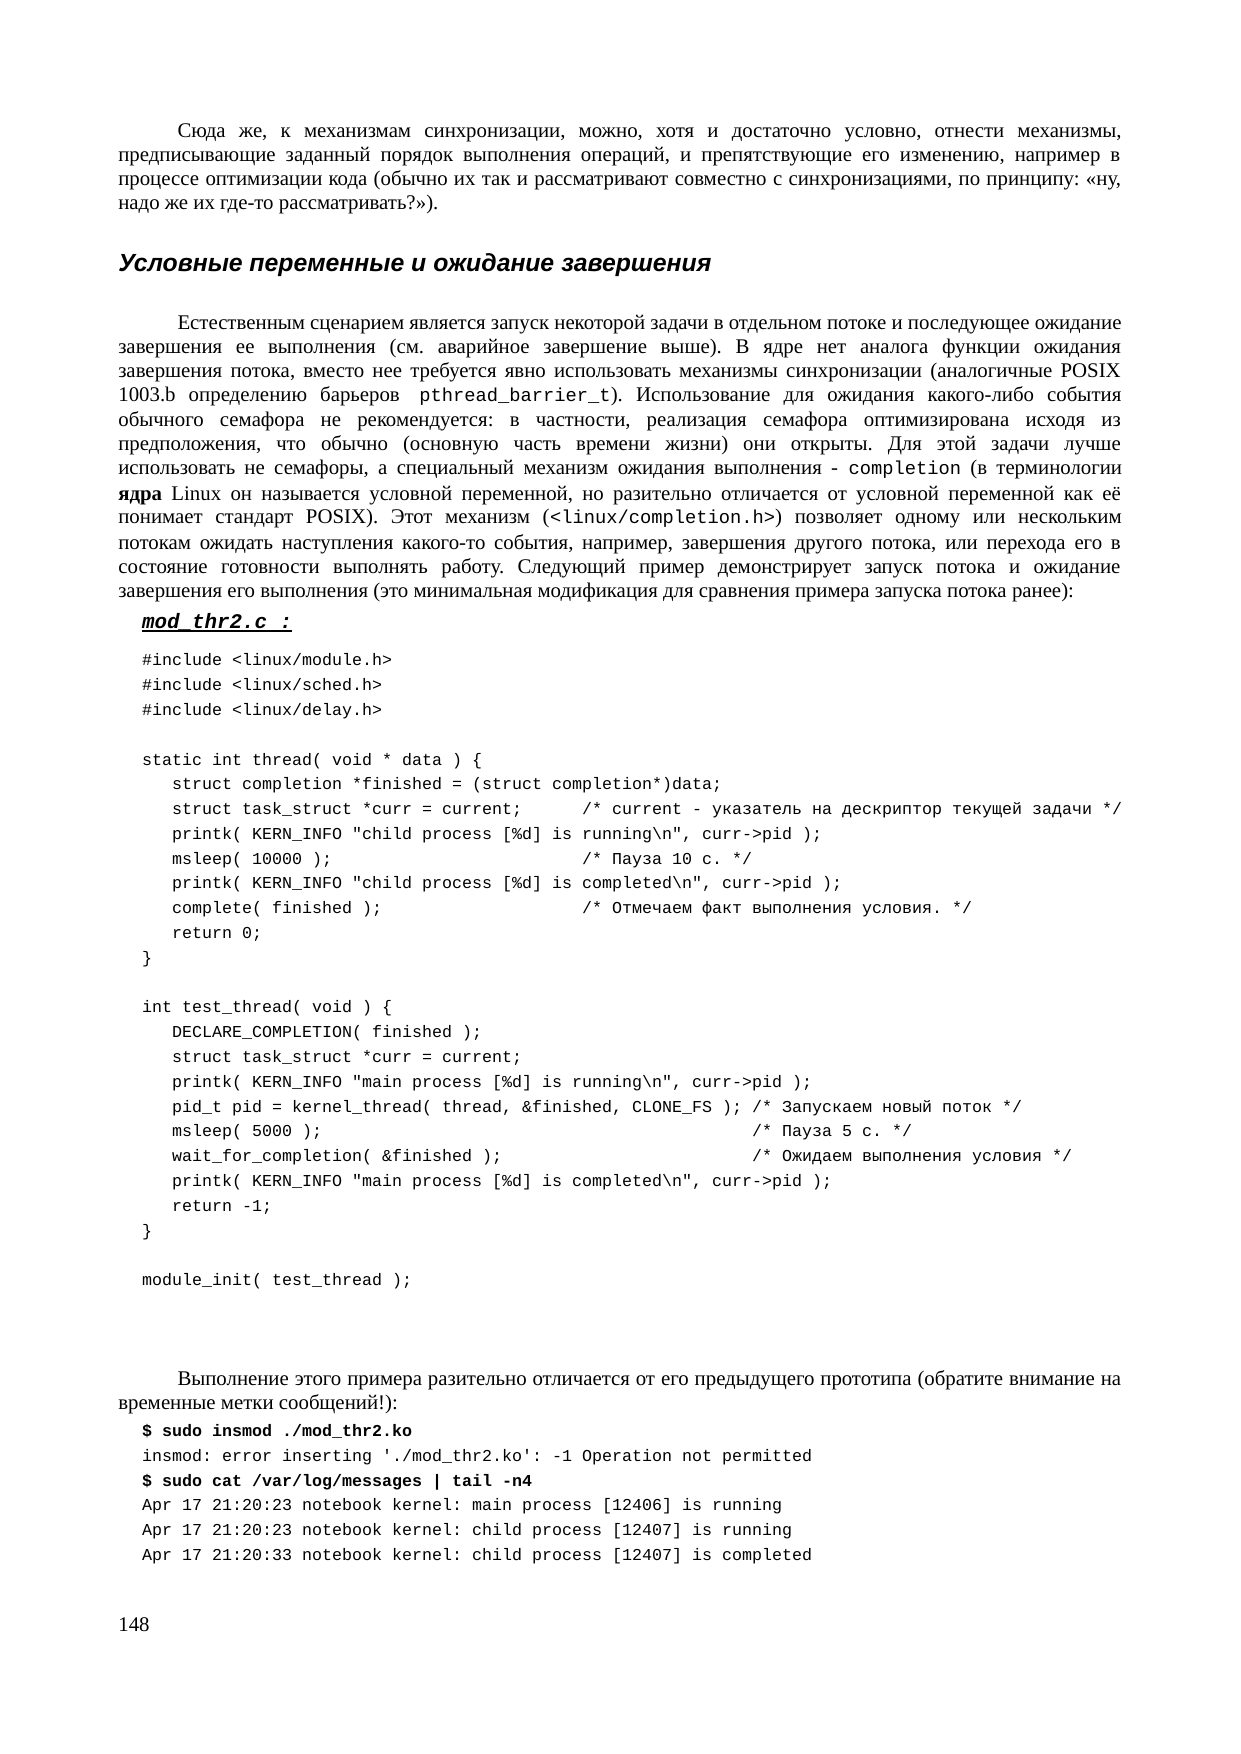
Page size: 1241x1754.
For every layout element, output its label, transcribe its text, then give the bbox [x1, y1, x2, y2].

text #include <linux/delay.h> [142, 702, 1122, 720]
text Apr 17 21:20:23 notebook kernel: main process [12406] is running [142, 1497, 1122, 1516]
text $ sudo cat /var/log/messages | tail -n4 [142, 1472, 1122, 1491]
text #include <linux/module.h> [142, 652, 1122, 671]
text static int thread( void * data ) { [142, 751, 1122, 770]
subtitle Условные переменные и ожидание завершения [118, 248, 1122, 277]
text complete( finished ); /* Отмечаем факт выполнения условия. */ [142, 900, 1122, 919]
text printk( KERN_INFO "child process [%d] is completed\n", curr->pid ); [142, 875, 1122, 894]
text Apr 17 21:20:23 notebook kernel: child process [12407] is running [142, 1522, 1122, 1541]
text struct task_struct *curr = current; /* current - указатель на дескриптор текущей задачи */ [142, 801, 1122, 819]
text Естественным сценарием является запуск некоторой задачи в отдельном потоке и последующее ожидание завершения ее выполнения (см. аварийное завершение выше). В ядре нет аналога функции ожидания завершения потока, вместо нее требуется явно использовать механизмы синхронизации (аналогичные POSIX 1003.b определению барьеров pthread_barrier_t). Использование для ожидания какого-либо события обычного семафора не рекомендуется: в частности, реализация семафора оптимизирована исходя из предположения, что обычно (основную часть времени жизни) они открыты. Для этой задачи лучше использовать не семафоры, а специальный механизм ожидания выполнения - completion (в терминологии ядра Linux он называется условной переменной, но разительно отличается от условной переменной как её понимает стандарт POSIX). Этот механизм (<linux/completion.h>) позволяет одному или нескольким потокам ожидать наступления какого-то события, например, завершения другого потока, или перехода его в состояние готовности выполнять работу. Следующий пример демонстрирует запуск потока и ожидание завершения его выполнения (это минимальная модификация для сравнения примера запуска потока ранее): [118, 310, 1122, 602]
text printk( KERN_INFO "main process [%d] is running\n", curr->pid ); [142, 1073, 1122, 1092]
text msleep( 5000 ); /* Пауза 5 с. */ [142, 1123, 1122, 1142]
text Сюда же, к механизмам синхронизации, можно, хотя и достаточно условно, отнести механизмы, предписывающие заданный порядок выполнения операций, и препятствующие его изменению, например в процессе оптимизации кода (обычно их так и рассматривают совместно с синхронизациями, по принципу: «ну, надо же их где-то рассматривать?»). [118, 118, 1122, 214]
text pid_t pid = kernel_thread( thread, &finished, CLONE_FS ); /* Запускаем новый поток */ [142, 1098, 1122, 1117]
text return -1; [142, 1197, 1122, 1216]
text } [142, 949, 1122, 968]
text msleep( 10000 ); /* Пауза 10 с. */ [142, 850, 1122, 869]
text $ sudo insmod ./mod_thr2.ko [142, 1422, 1122, 1441]
text DECLARE_COMPLETION( finished ); [142, 1024, 1122, 1043]
text int test_thread( void ) { [142, 999, 1122, 1018]
text return 0; [142, 925, 1122, 943]
text module_init( test_thread ); [142, 1272, 1122, 1291]
text printk( KERN_INFO "child process [%d] is running\n", curr->pid ); [142, 826, 1122, 844]
text wait_for_completion( &finished ); /* Ожидаем выполнения условия */ [142, 1148, 1122, 1167]
text insmod: error inserting './mod_thr2.ko': -1 Operation not permitted [142, 1447, 1122, 1466]
text Выполнение этого примера разительно отличается от его предыдущего прототипа (обратите внимание на временные метки сообщений!): [118, 1366, 1122, 1414]
text } [142, 1222, 1122, 1241]
text struct task_struct *curr = current; [142, 1049, 1122, 1067]
text mod_thr2.c : [142, 611, 1122, 634]
text printk( KERN_INFO "main process [%d] is completed\n", curr->pid ); [142, 1173, 1122, 1191]
text struct completion *finished = (struct completion*)data; [142, 776, 1122, 795]
text #include <linux/sched.h> [142, 677, 1122, 696]
text Apr 17 21:20:33 notebook kernel: child process [12407] is completed [142, 1546, 1122, 1565]
